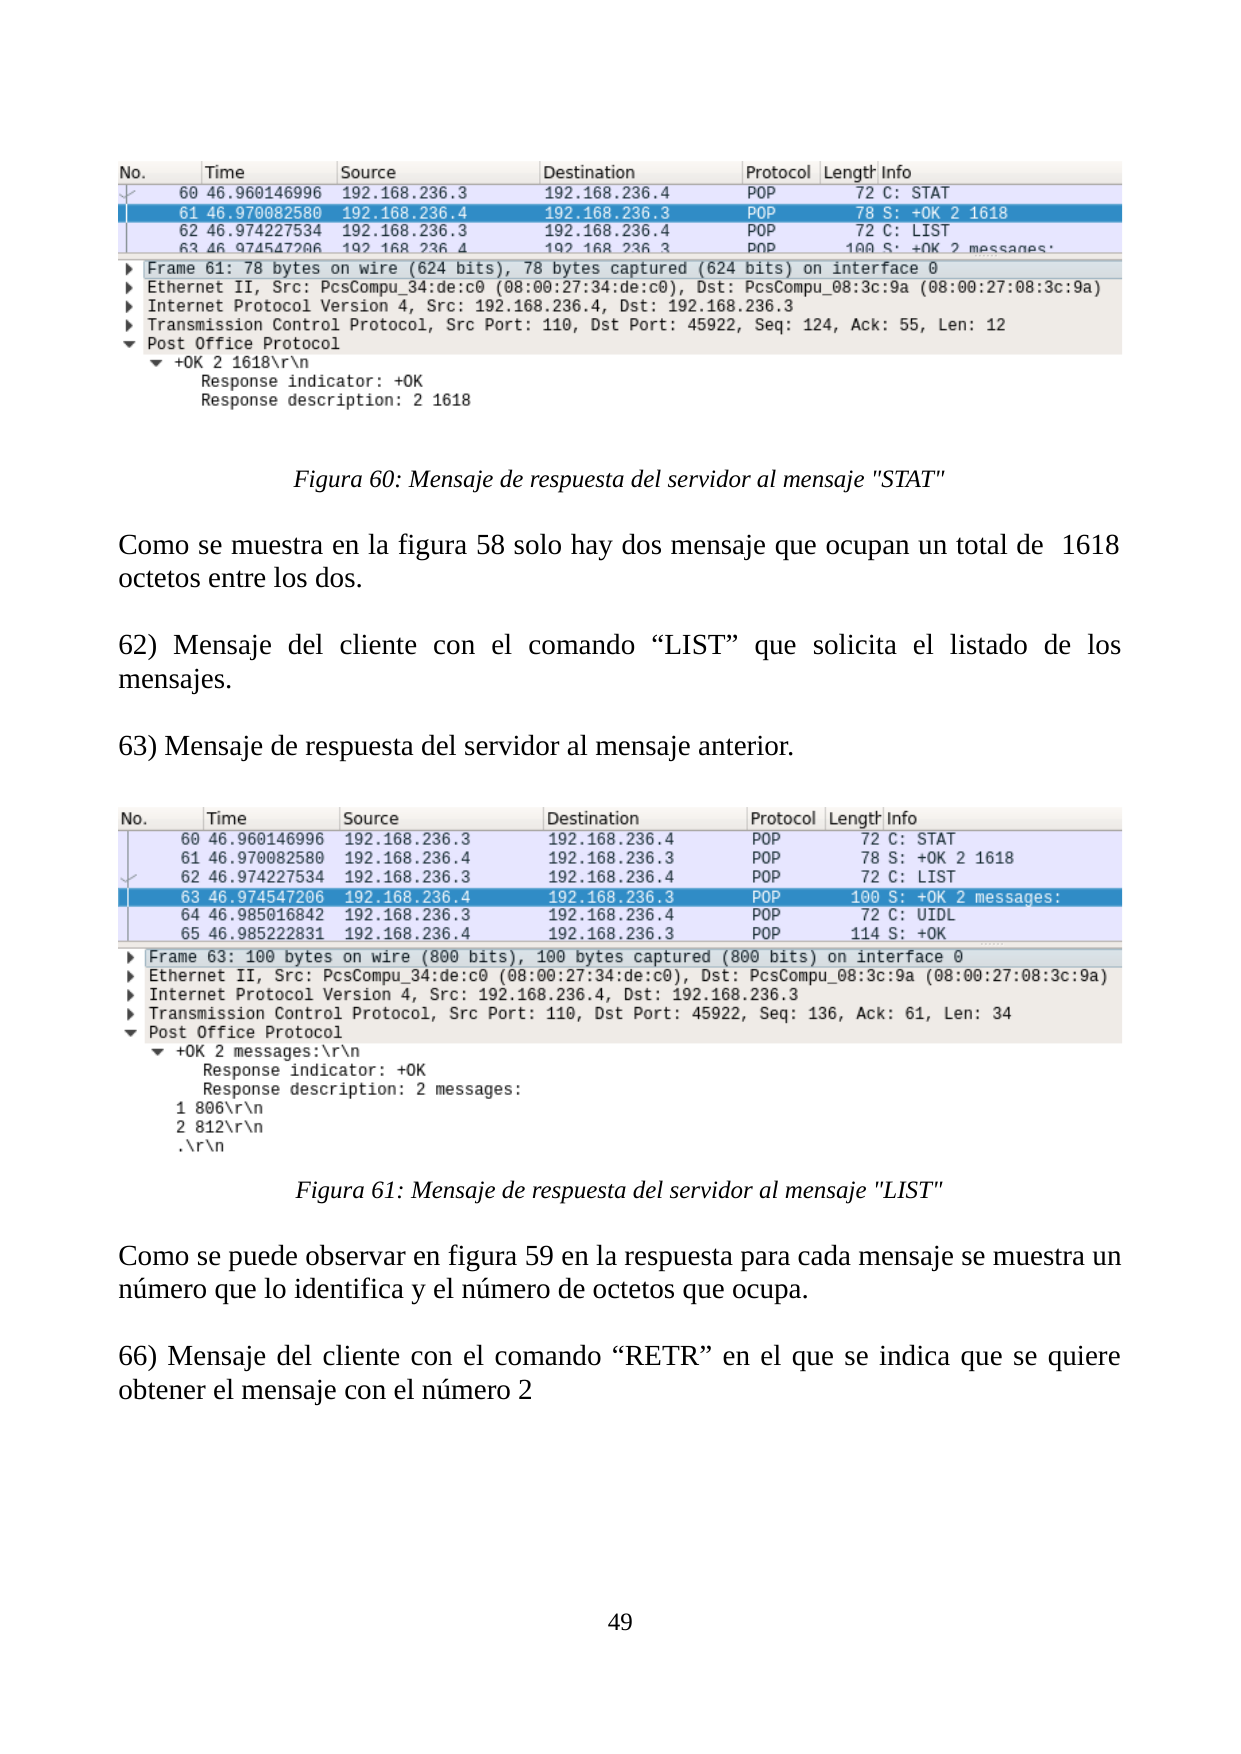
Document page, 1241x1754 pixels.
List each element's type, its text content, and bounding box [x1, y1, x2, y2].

text 66) Mensaje del cliente con el comando “RETR” en el que se indica que se quiere obtener el mensaje con el número 2 [118, 1338, 1122, 1406]
text Figura 61: Mensaje de respuesta del servidor al mensaje "LIST" [118, 1176, 1122, 1204]
text 62) Mensaje del cliente con el comando “LIST” que solicita el listado de los mensajes. [118, 627, 1122, 694]
text Como se puede observar en figura 59 en la respuesta para cada mensaje se muestra un número que lo identifica y el número de octetos que ocupa. [118, 1238, 1122, 1305]
picture [118, 161, 1123, 465]
picture [118, 807, 1123, 1176]
text Figura 60: Mensaje de respuesta del servidor al mensaje "STAT" [118, 465, 1122, 493]
text Como se muestra en la figura 58 solo hay dos mensaje que ocupan un total de 1618 octetos entre los dos. [118, 527, 1122, 594]
text 63) Mensaje de respuesta del servidor al mensaje anterior. [118, 728, 1122, 762]
